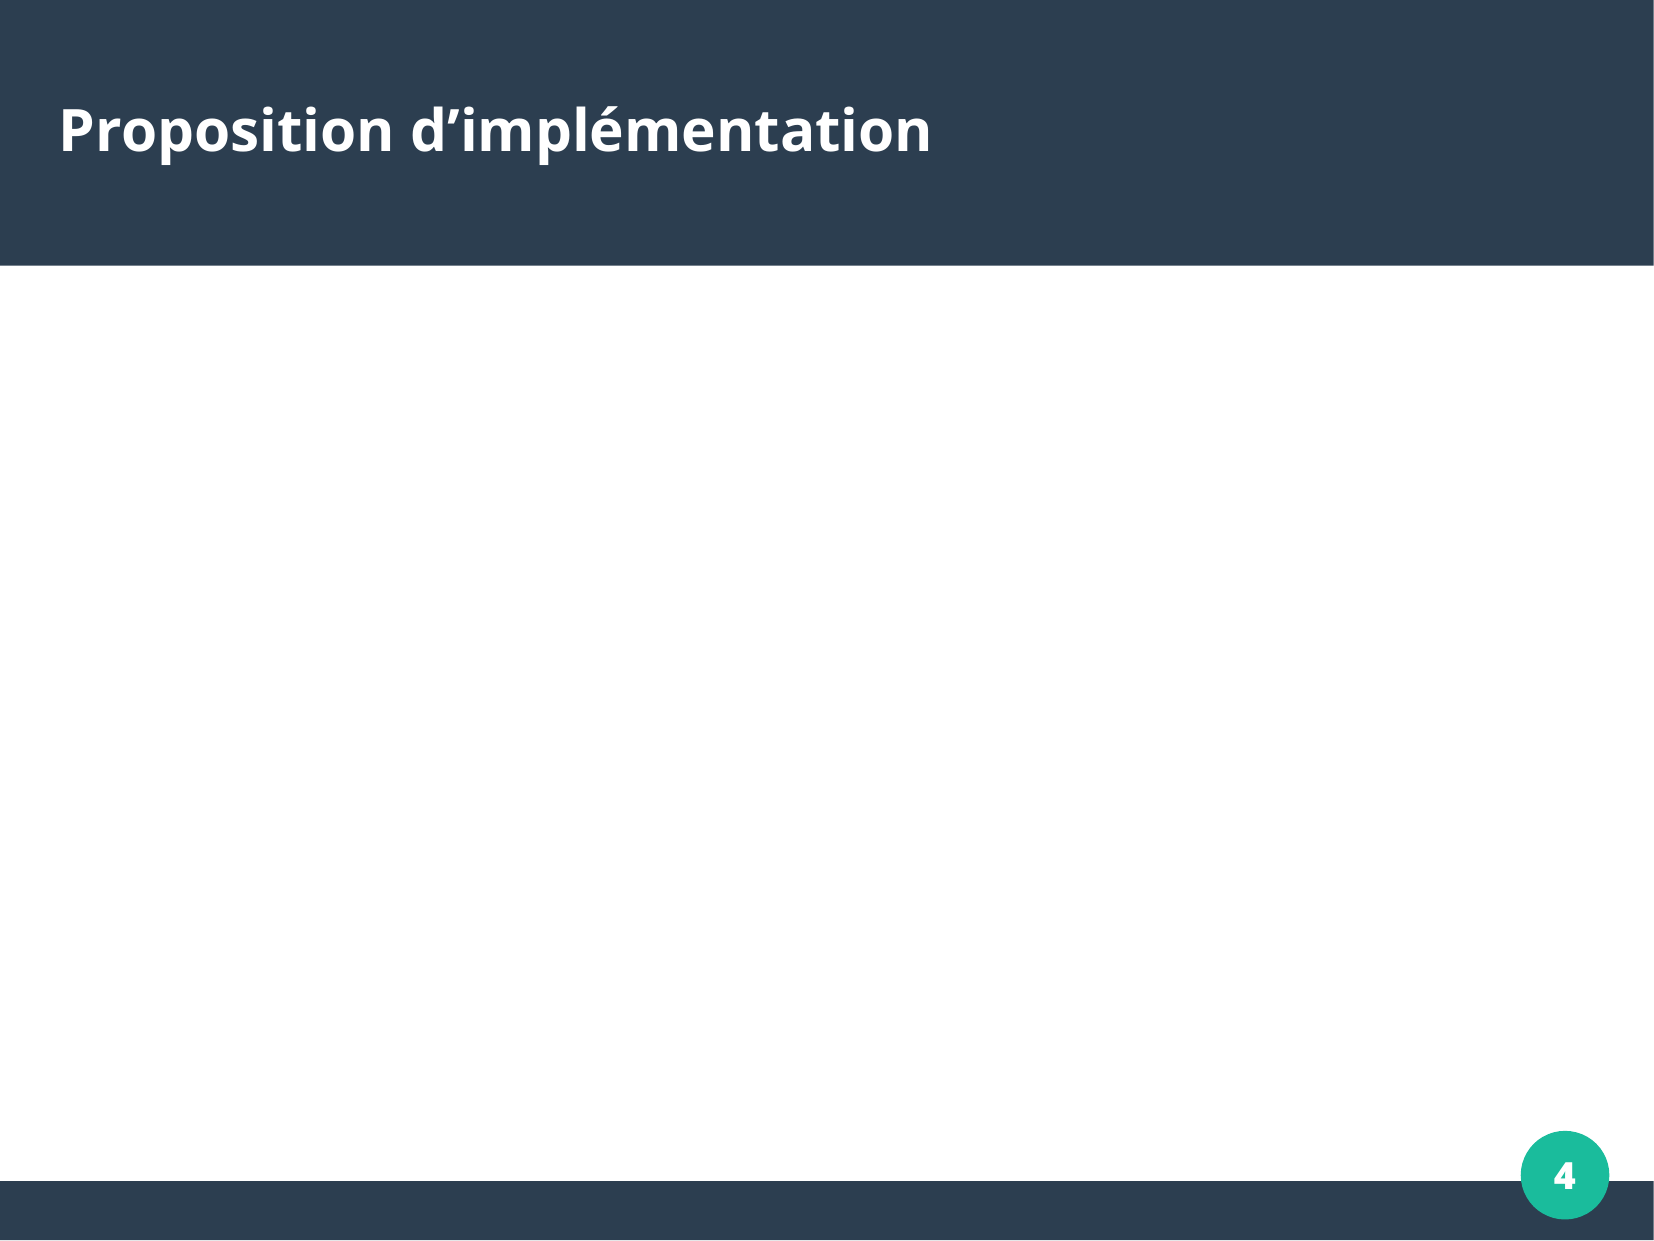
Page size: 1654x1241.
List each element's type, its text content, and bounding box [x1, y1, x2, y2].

text_box Proposition d’implémentation [58, 49, 1595, 207]
